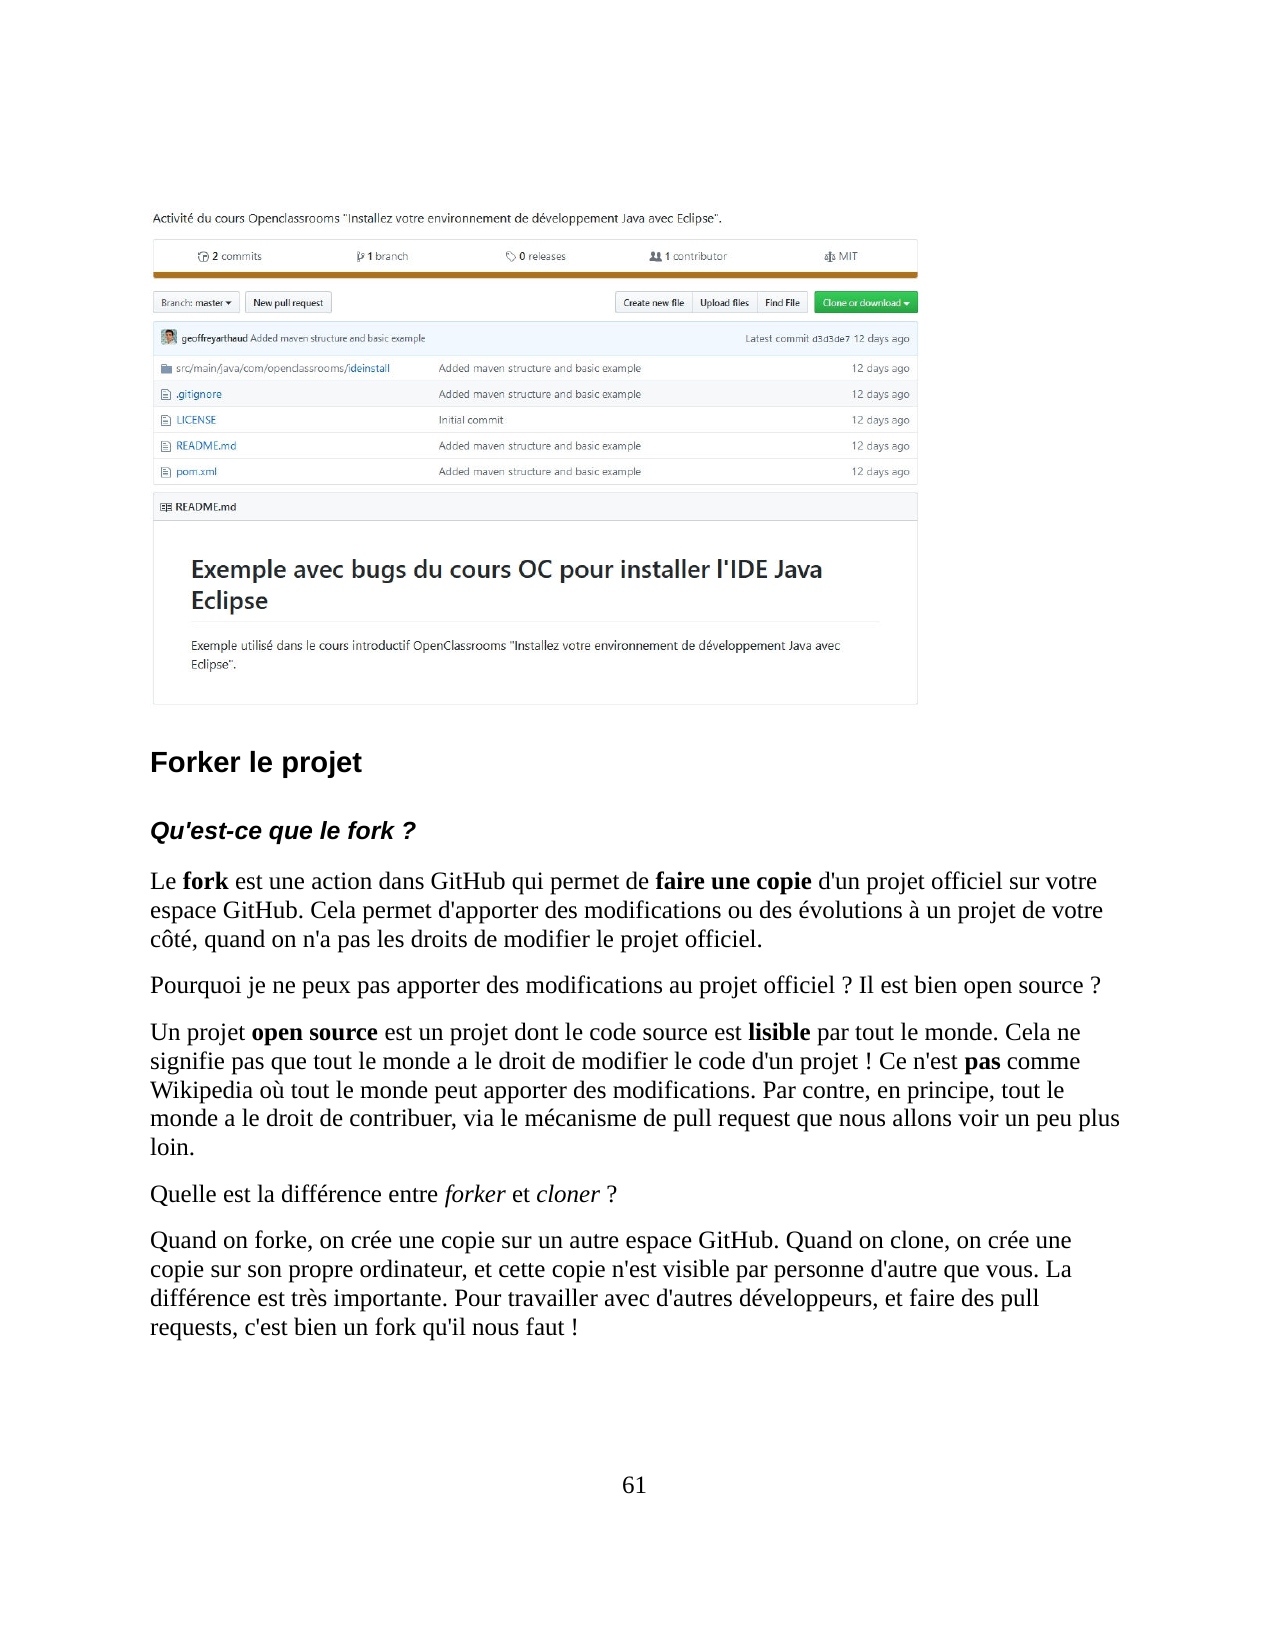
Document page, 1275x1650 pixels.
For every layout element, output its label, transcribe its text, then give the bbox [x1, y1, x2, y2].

text Pourquoi je ne peux pas apporter des modifications au projet officiel ? Il est bien open source ? [150, 971, 1125, 999]
text Le fork est une action dans GitHub qui permet de faire une copie d'un projet officiel sur votre espace GitHub. Cela permet d'apporter des modifications ou des évolutions à un projet de votre côté, quand on n'a pas les droits de modifier le projet officiel. [150, 866, 1125, 953]
subtitle Qu'est-ce que le fork ? [150, 816, 1125, 845]
text Quelle est la différence entre forker et cloner ? [150, 1179, 1125, 1208]
text Quand on forke, on crée une copie sur un autre espace GitHub. Quand on clone, on crée une copie sur son propre ordinateur, et cette copie n'est visible par personne d'autre que vous. La différence est très importante. Pour travailler avec d'autres développeurs, et faire des pull requests, c'est bien un fork qu'il nous faut ! [150, 1226, 1125, 1341]
subtitle Forker le projet [150, 745, 1125, 779]
picture [150, 208, 925, 712]
text Un projet open source est un projet dont le code source est lisible par tout le monde. Cela ne signifie pas que tout le monde a le droit de modifier le code d'un projet ! Ce n'est pas comme Wikipedia où tout le monde peut apporter des modifications. Par contre, en principe, tout le monde a le droit de contribuer, via le mécanisme de pull request que nous allons voir un peu plus loin. [150, 1017, 1125, 1161]
